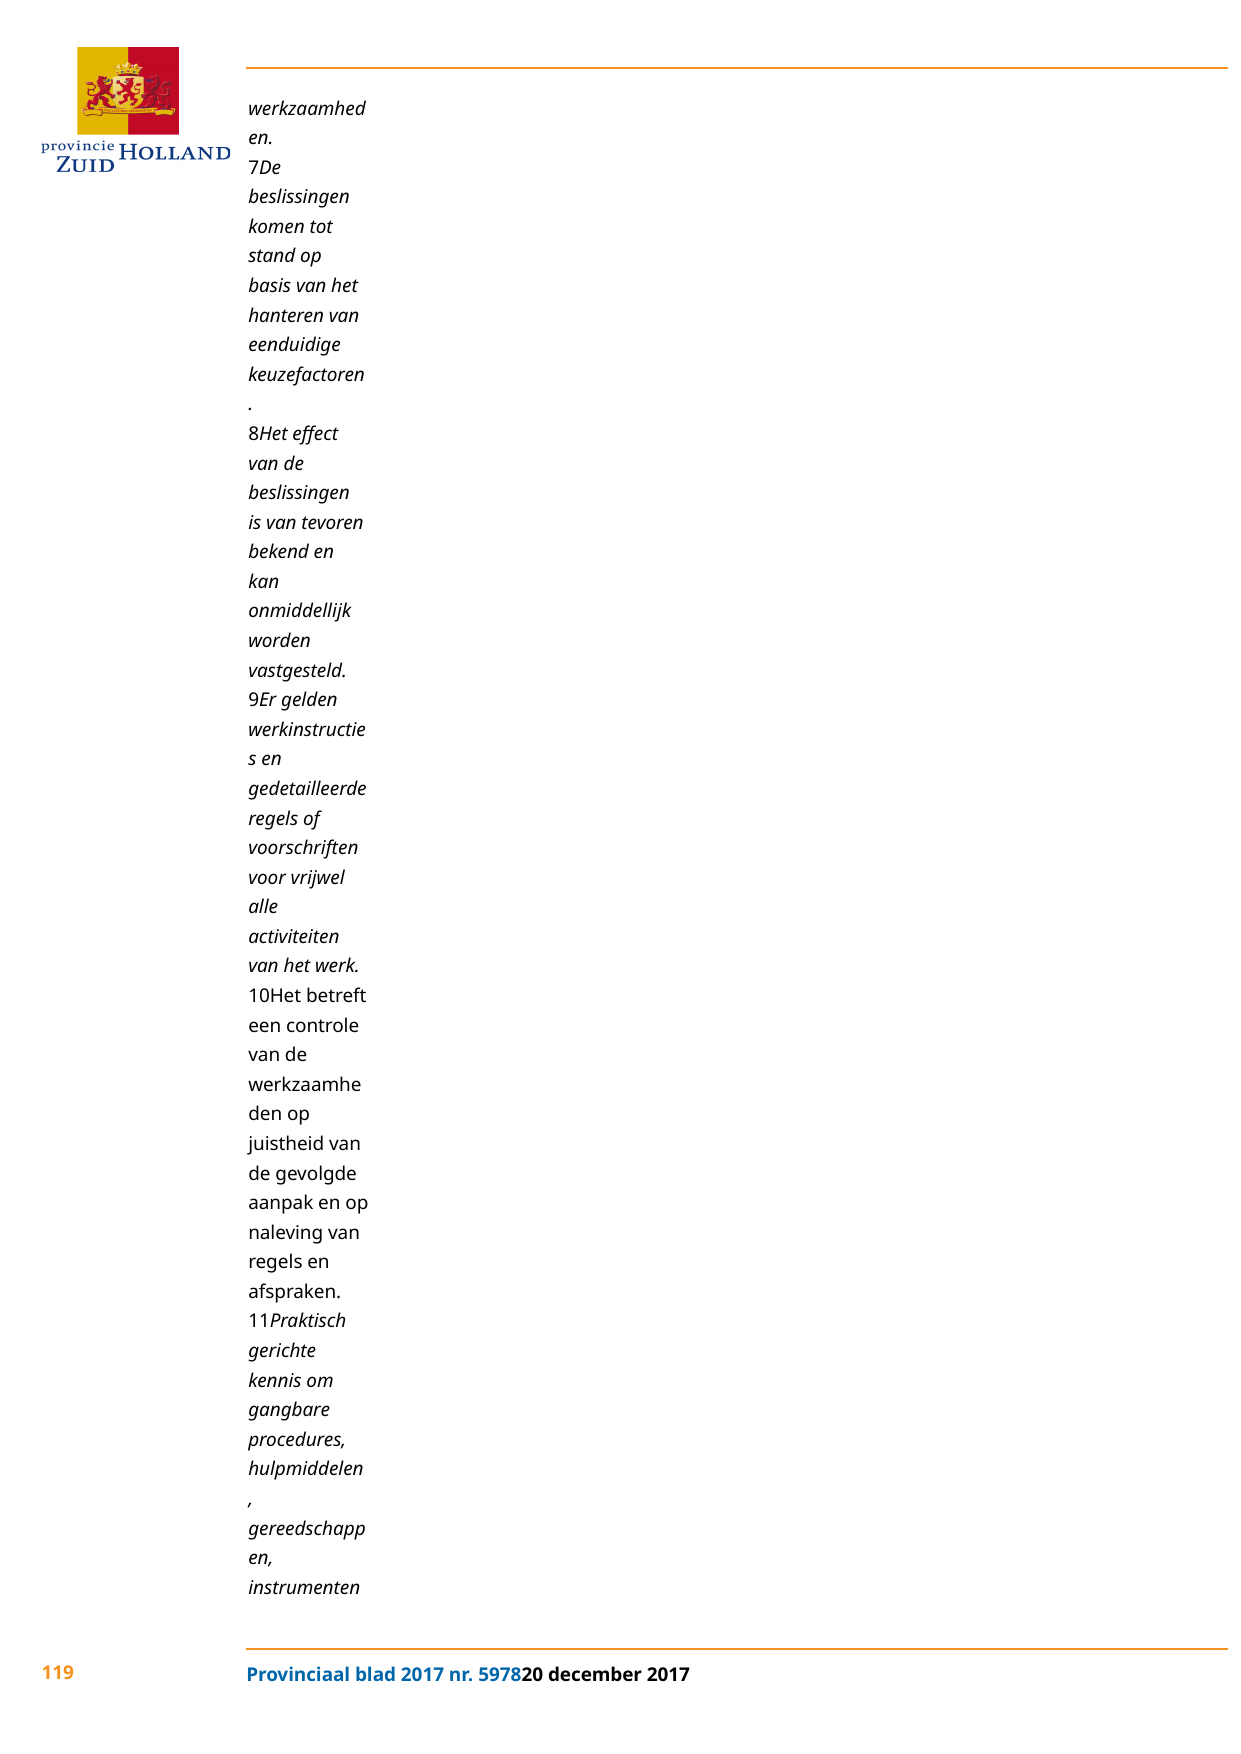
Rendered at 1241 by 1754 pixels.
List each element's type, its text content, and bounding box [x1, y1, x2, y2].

table_cell [928, 95, 1040, 1600]
table_cell [369, 95, 481, 1600]
table_cell [593, 95, 704, 1600]
table_cell [481, 95, 593, 1600]
table_cell [1040, 95, 1152, 1600]
table_cell [705, 95, 816, 1600]
table_cell [816, 95, 928, 1600]
table_cell werkzaamheden. 7De beslissingen komen tot stand op basis van het hanteren van eenduidige keuzefactoren. 8Het effect van de beslissingen is van tevoren bekend en kan onmiddellijk worden vastgesteld. 9Er gelden werkinstructies en gedetailleerde regels of voorschriften voor vrijwel alle activiteiten van het werk. 10Het betreft een controle van de werkzaamheden op juistheid van de gevolgde aanpak en op naleving van regels en afspraken. 11Praktisch gerichte kennis om gangbare procedures, hulpmiddelen, gereedschappen, instrumenten [248, 95, 369, 1600]
picture [41, 47, 231, 172]
